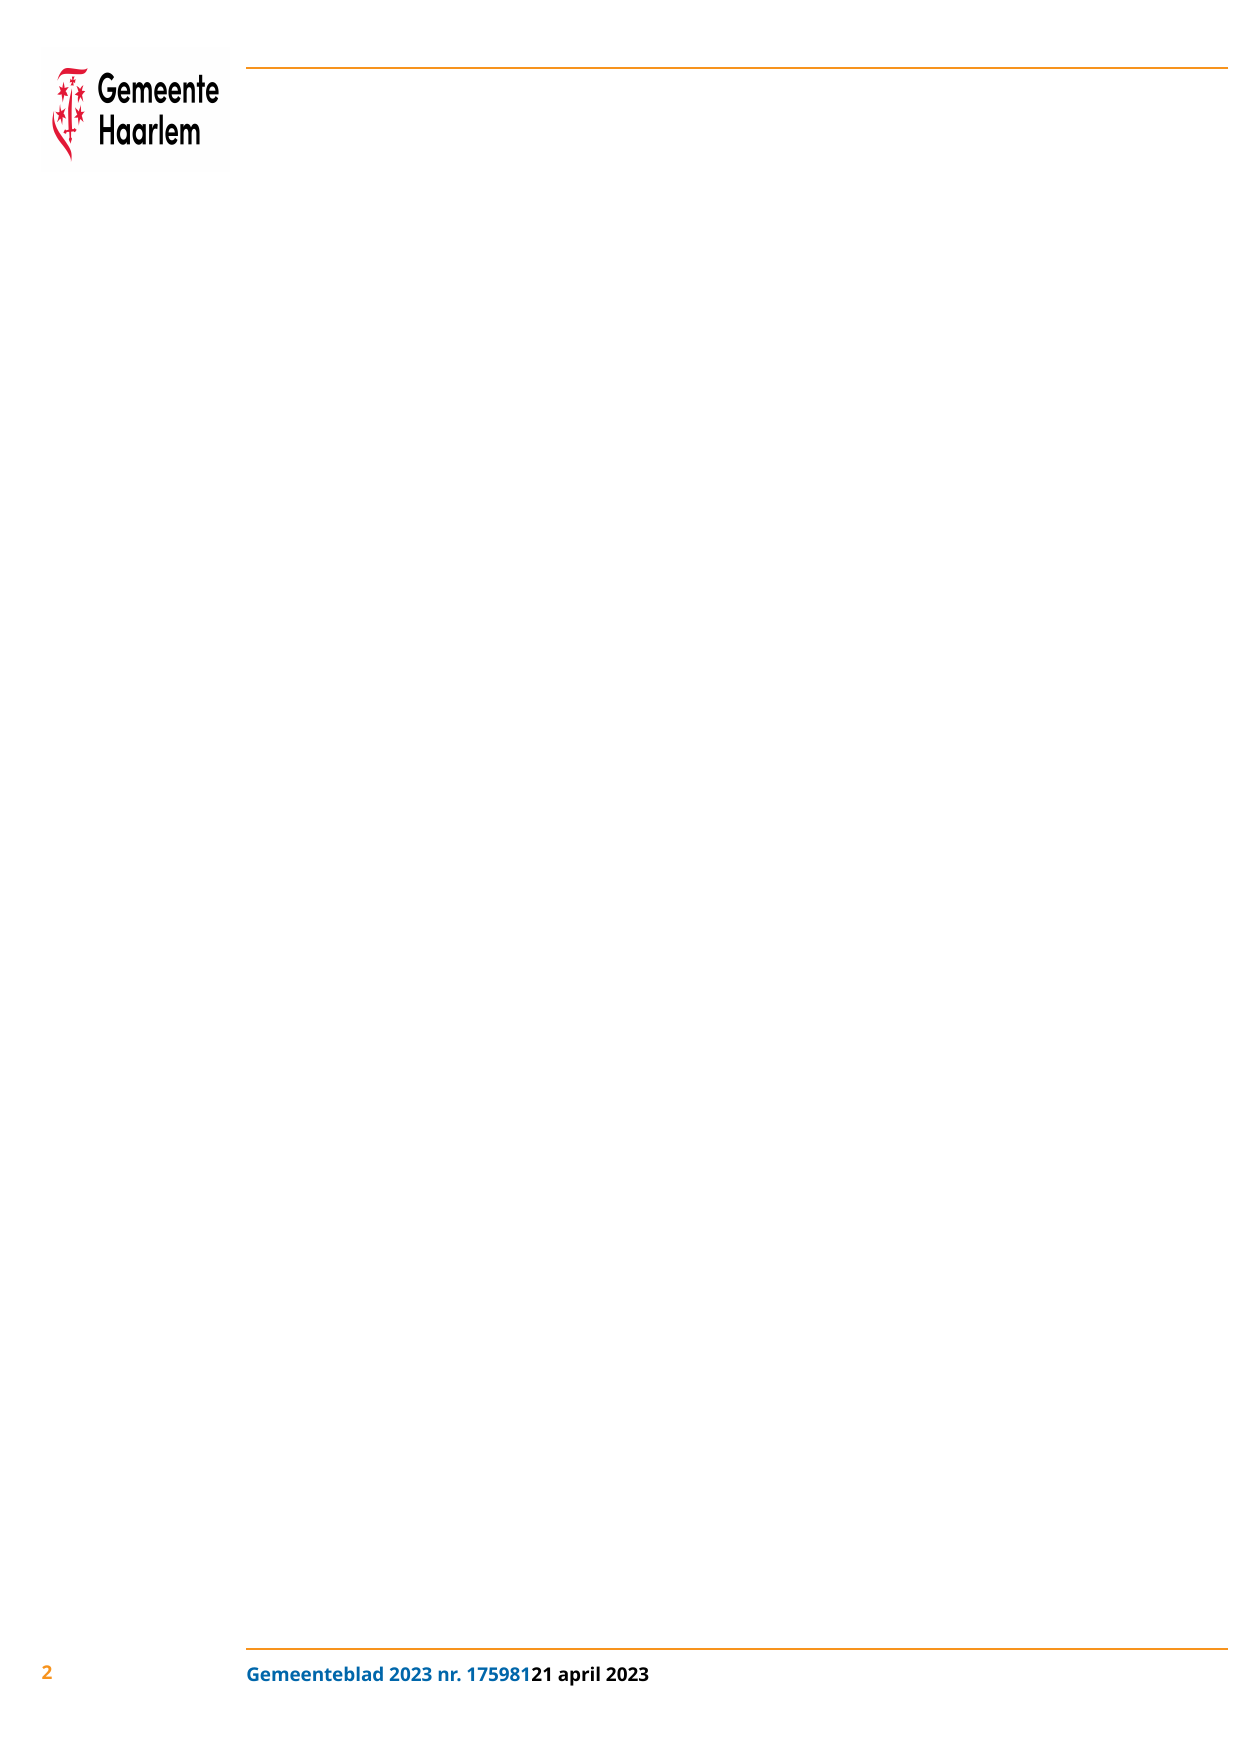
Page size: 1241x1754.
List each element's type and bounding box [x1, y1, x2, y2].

picture [41, 47, 231, 172]
